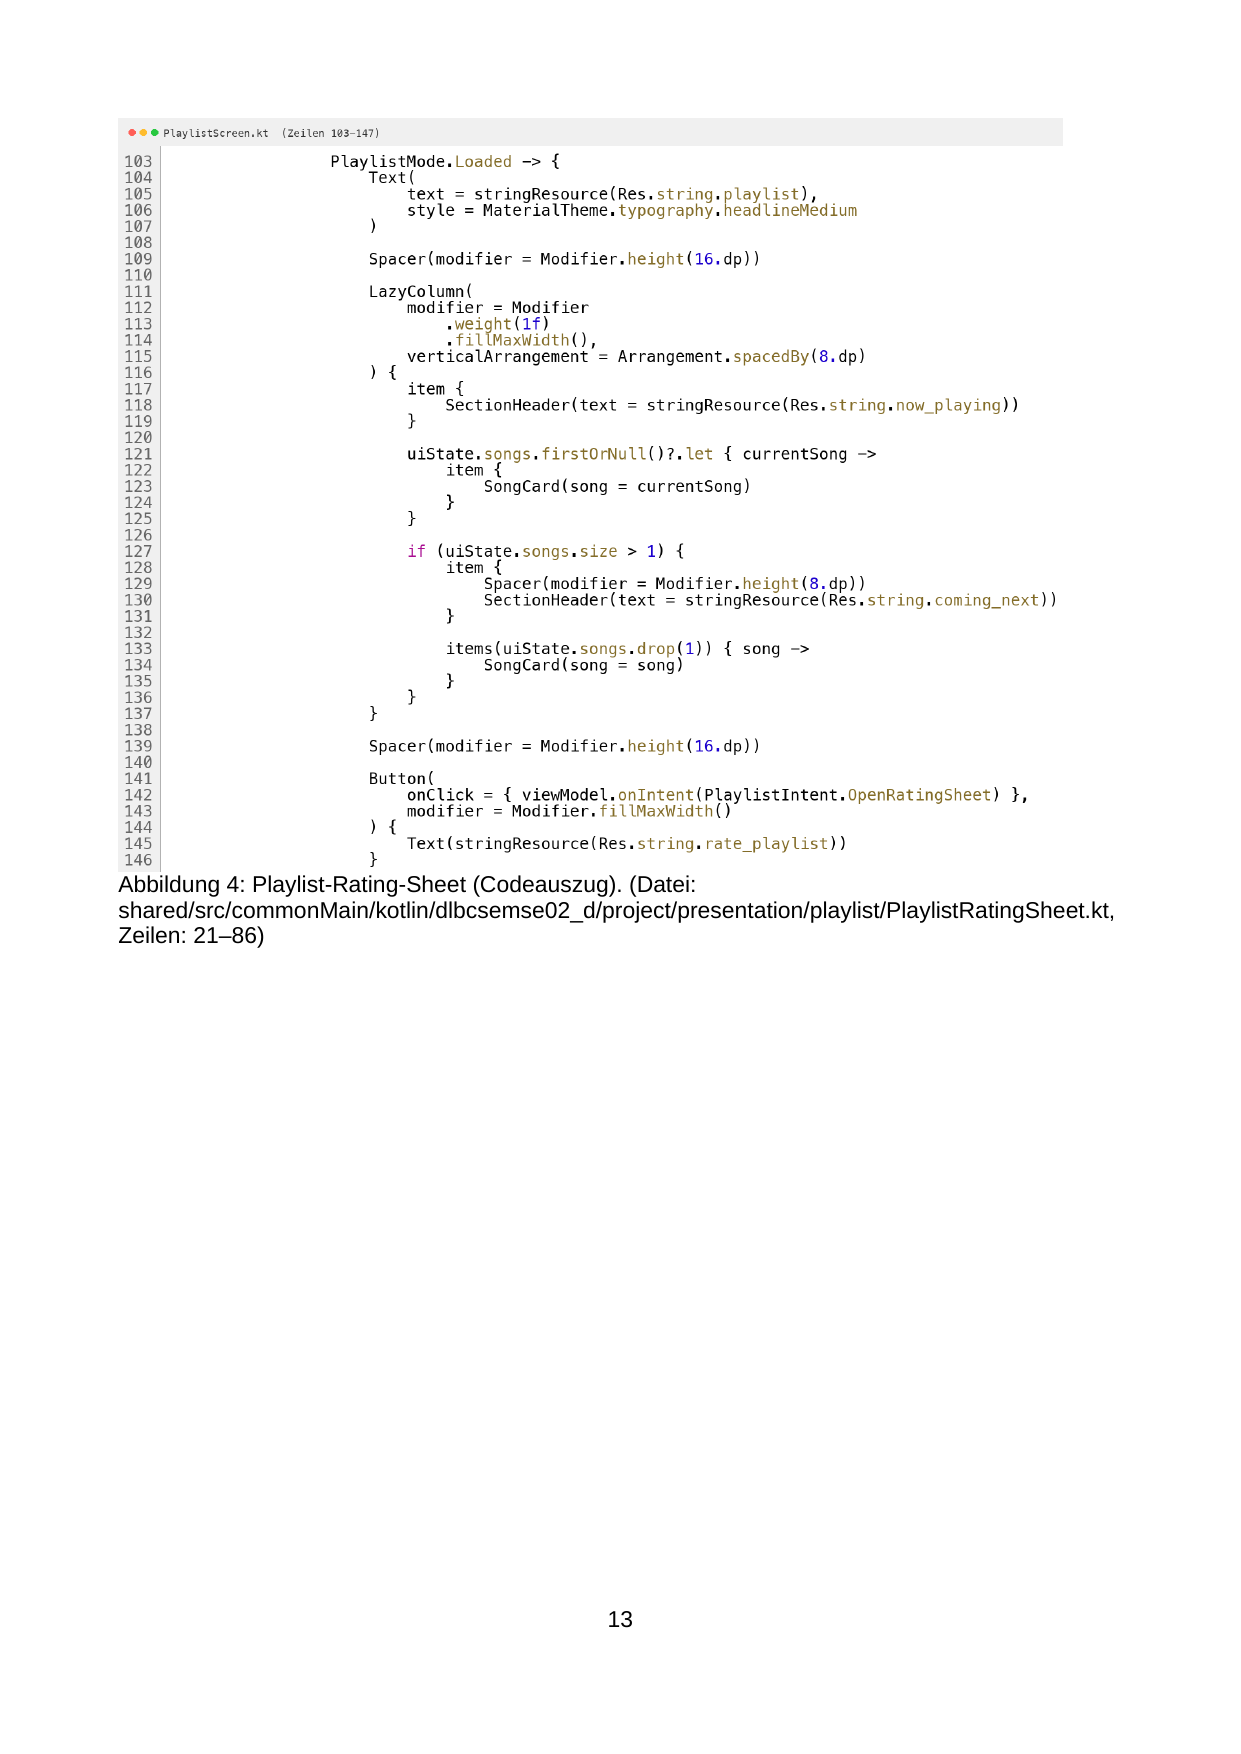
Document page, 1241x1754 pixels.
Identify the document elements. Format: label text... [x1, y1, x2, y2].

picture [118, 118, 1063, 872]
text Abbildung 4: Playlist‑Rating‑Sheet (Codeauszug). (Datei: shared/src/commonMain/kotlin/dlbcsemse02_d/project/presentation/playlist/PlaylistRatingSheet.kt, Zeilen: 21–86) [118, 872, 1122, 948]
